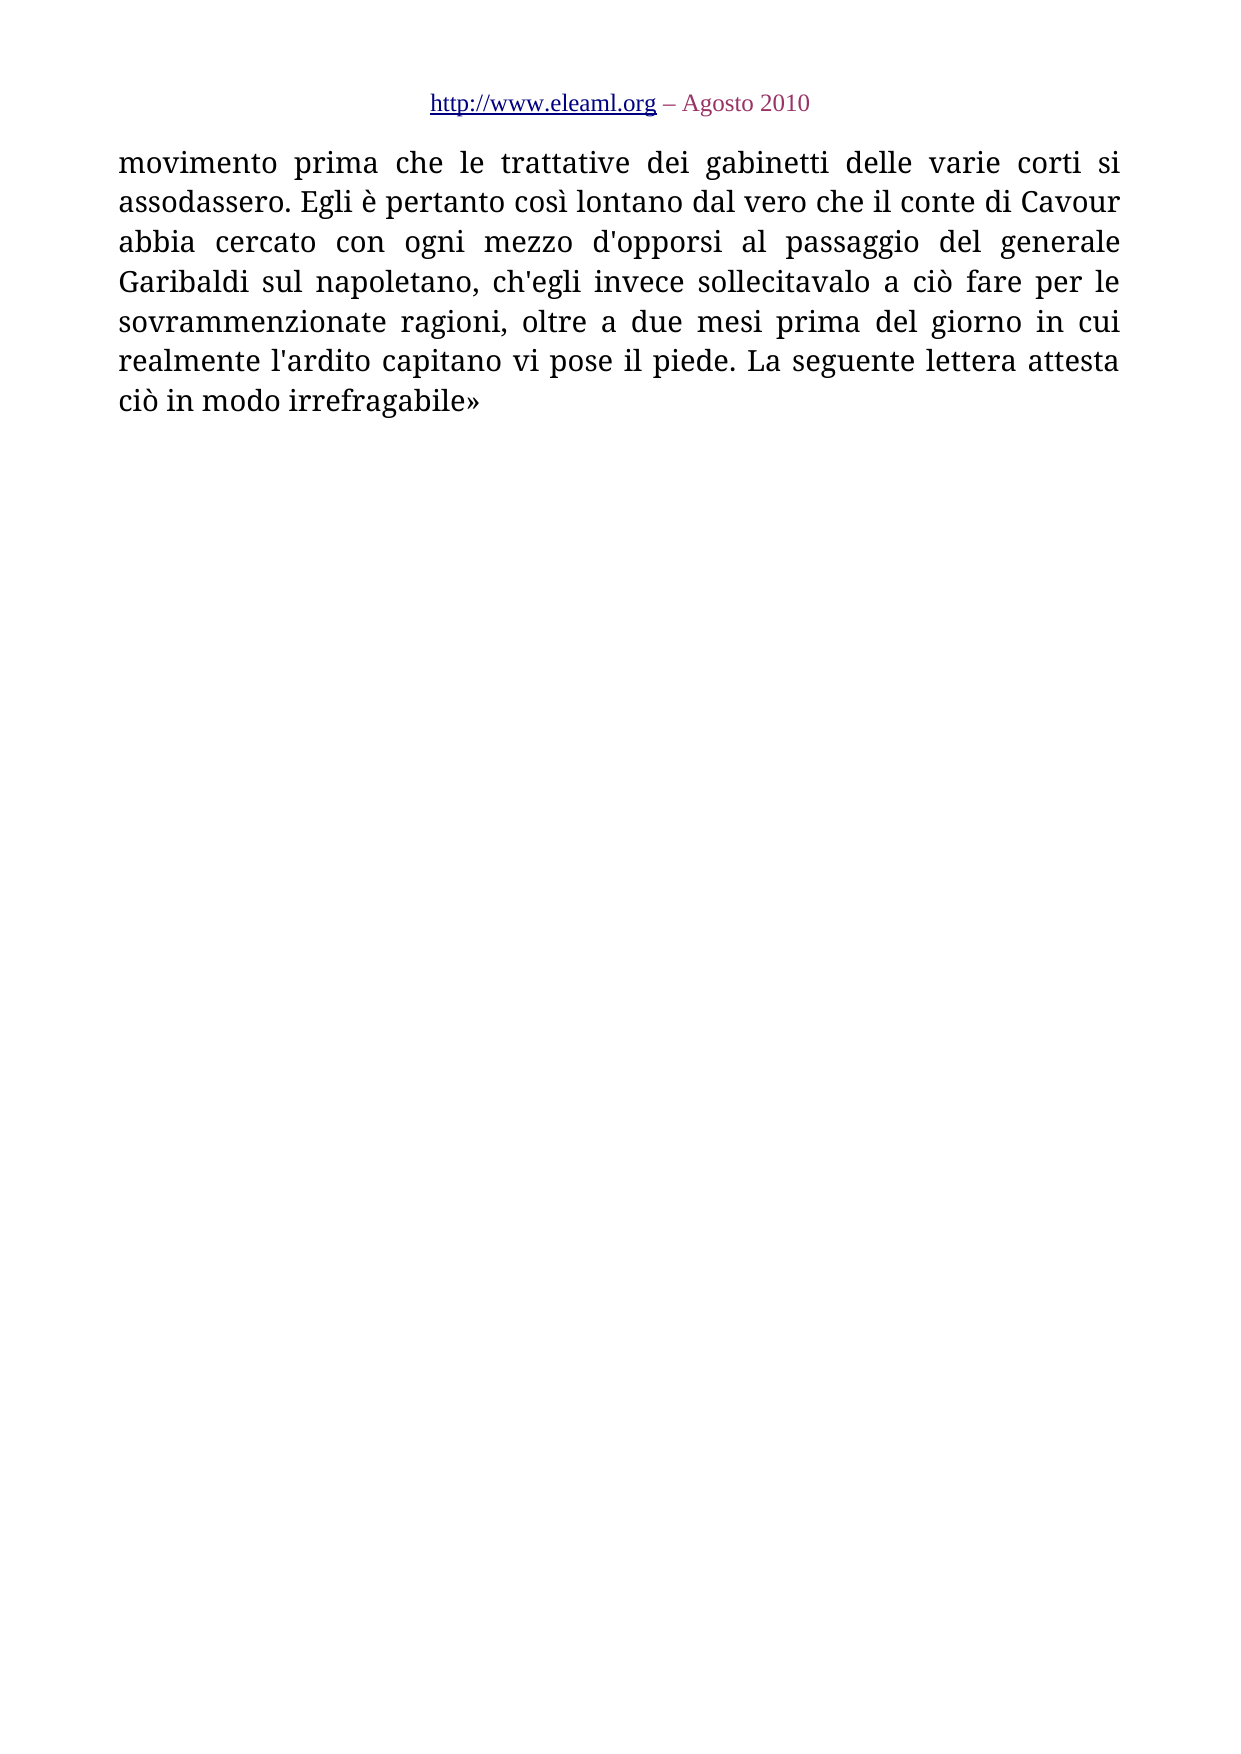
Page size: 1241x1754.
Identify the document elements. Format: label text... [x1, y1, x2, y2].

text movimento prima che le trattative dei gabinetti delle varie corti si assodassero. Egli è pertanto così lontano dal vero che il conte di Cavour abbia cercato con ogni mezzo d'opporsi al passaggio del generale Garibaldi sul napoletano, ch'egli invece sollecitavalo a ciò fare per le sovrammenzionate ragioni, oltre a due mesi prima del giorno in cui realmente l'ardito capitano vi pose il piede. La seguente lettera attesta ciò in modo irrefragabile» [118, 142, 1122, 420]
